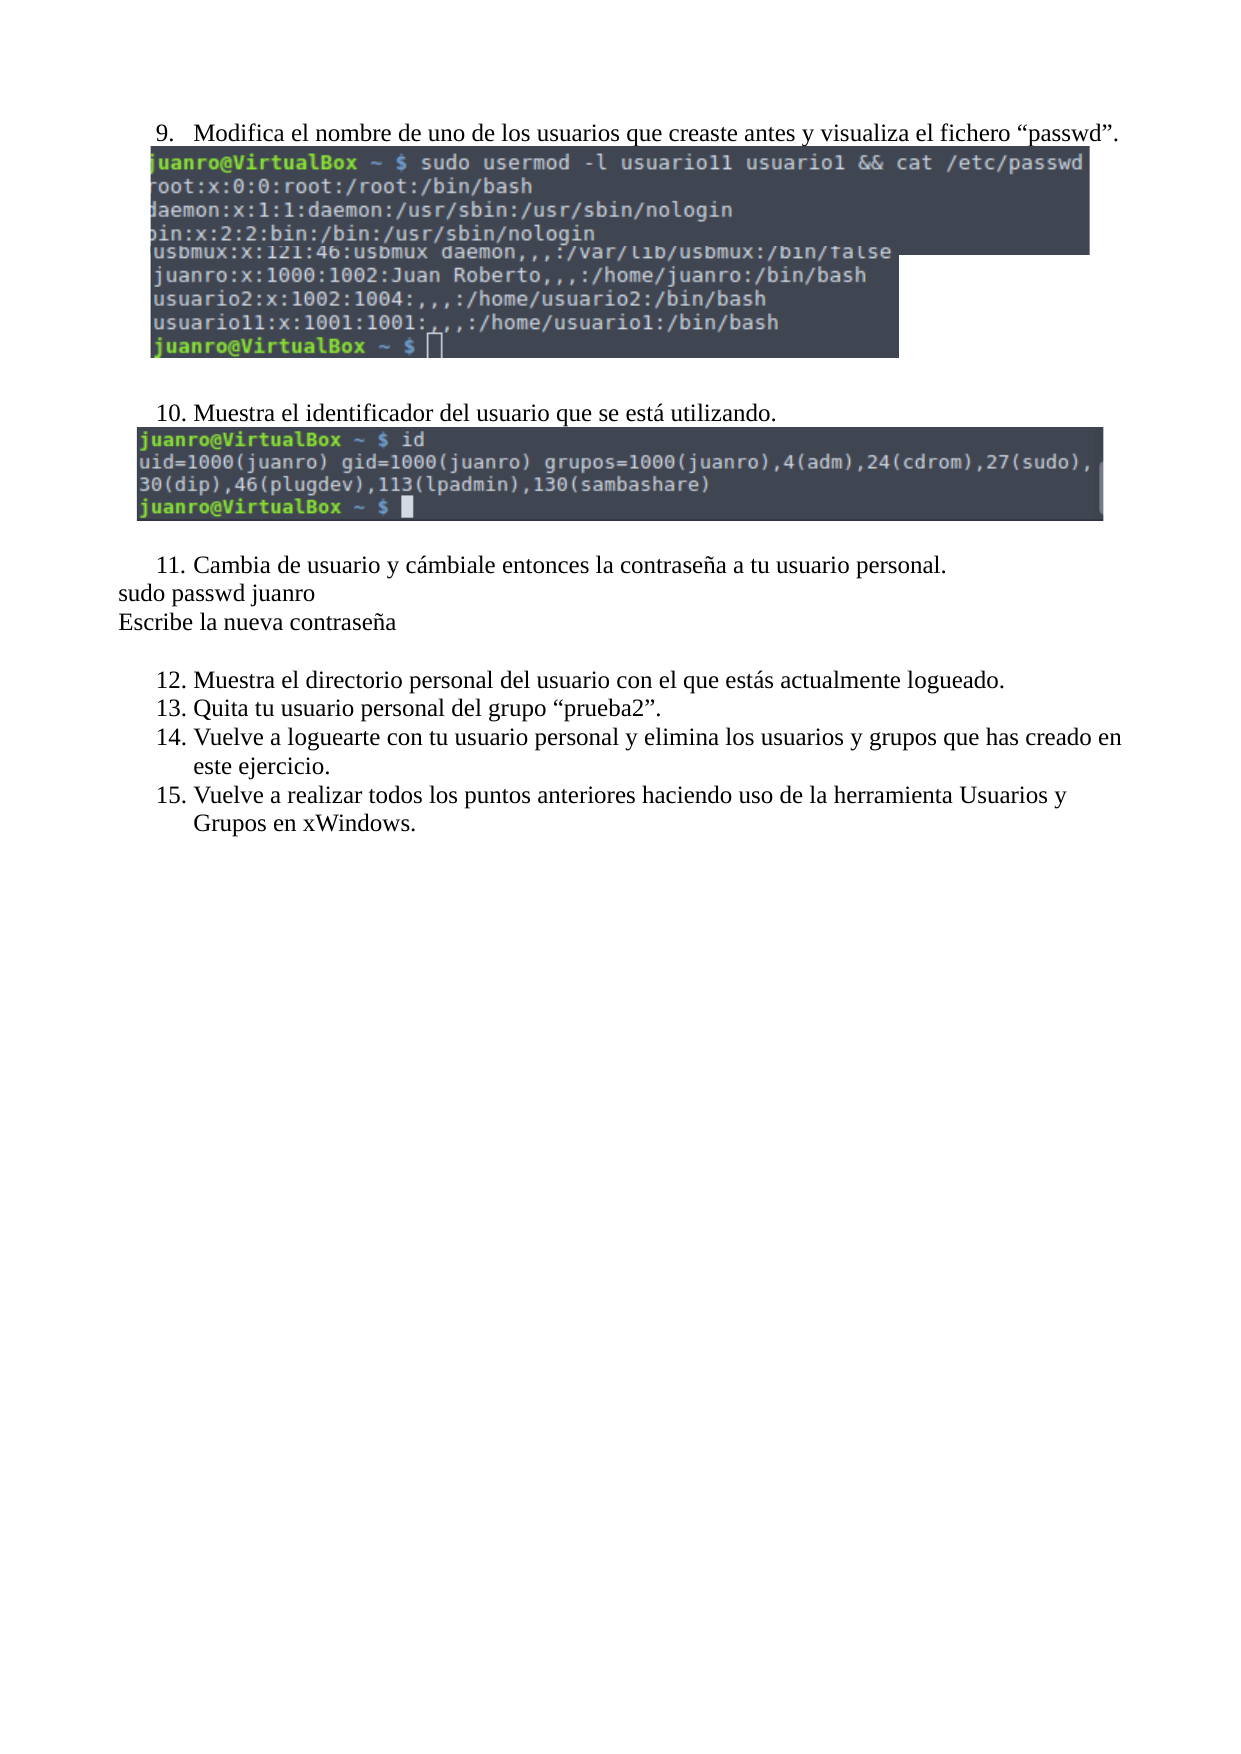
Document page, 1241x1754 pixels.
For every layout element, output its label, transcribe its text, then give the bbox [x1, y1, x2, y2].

text Escribe la nueva contraseña [118, 607, 1122, 636]
list Muestra el identificador del usuario que se está utilizando. [156, 398, 1122, 427]
list Modifica el nombre de uno de los usuarios que creaste antes y visualiza el fichero “passwd”. [156, 118, 1122, 147]
list Muestra el directorio personal del usuario con el que estás actualmente logueado. [156, 665, 1122, 693]
list Cambia de usuario y cámbiale entonces la contraseña a tu usuario personal. [156, 550, 1122, 578]
picture [150, 146, 1090, 358]
list Quita tu usuario personal del grupo “prueba2”. [156, 693, 1122, 722]
picture [136, 427, 1104, 521]
list Vuelve a realizar todos los puntos anteriores haciendo uso de la herramienta Usuarios y Grupos en xWindows. [156, 780, 1122, 837]
text sudo passwd juanro [118, 578, 1122, 607]
list Vuelve a loguearte con tu usuario personal y elimina los usuarios y grupos que has creado en este ejercicio. [156, 722, 1122, 780]
